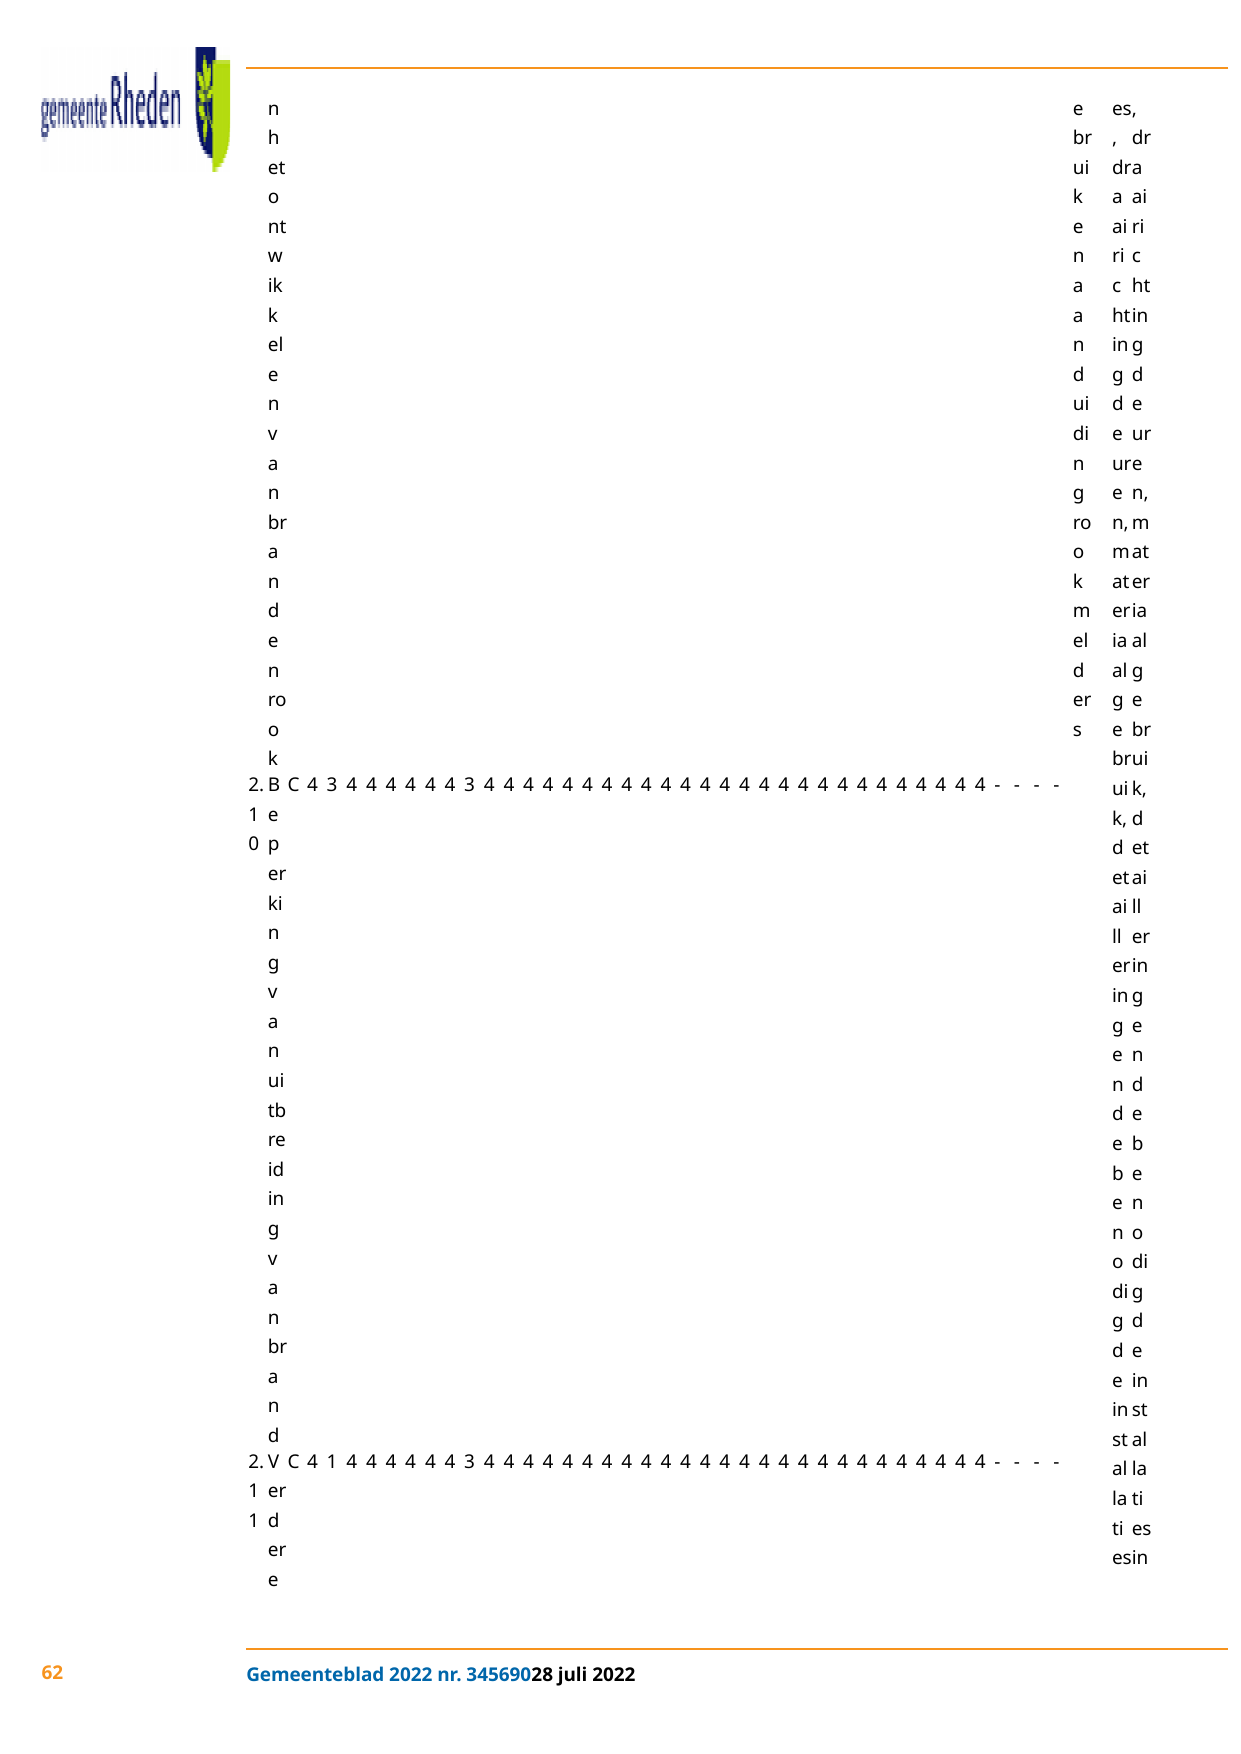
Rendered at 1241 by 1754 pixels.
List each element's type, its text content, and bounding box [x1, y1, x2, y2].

table_cell 3 [464, 771, 483, 1448]
table_cell 4 [916, 771, 935, 1448]
table_cell 4 [641, 1448, 660, 1592]
table_cell 4 [857, 771, 876, 1448]
table_cell 2.11 [248, 1448, 268, 1592]
table_cell - [1053, 771, 1073, 1448]
table_cell 4 [739, 1448, 758, 1592]
table_cell 4 [955, 1448, 974, 1592]
table_cell es, draairichting deuren, materiaalgebruik, detaillering en de benodigde installaties [1112, 95, 1132, 1592]
table_cell 4 [739, 771, 758, 1448]
table_cell [248, 95, 268, 771]
table_cell [955, 95, 974, 771]
table_cell 4 [837, 1448, 857, 1592]
table_cell 4 [405, 771, 425, 1448]
table_cell 4 [700, 771, 719, 1448]
table_cell [425, 95, 444, 771]
table_cell 4 [660, 1448, 680, 1592]
table_cell 4 [601, 771, 621, 1448]
table_cell [837, 95, 857, 771]
table_cell Beperking van uitbreiding van brand [268, 771, 287, 1448]
table_cell [759, 95, 778, 771]
table_cell [307, 95, 326, 771]
table_cell [562, 95, 582, 771]
table_cell 4 [798, 1448, 817, 1592]
table_cell 4 [484, 1448, 503, 1592]
table_cell - [1014, 771, 1033, 1448]
table_cell 4 [621, 1448, 641, 1592]
table_cell [935, 95, 955, 771]
table_cell C [287, 771, 307, 1448]
table_cell 4 [680, 771, 699, 1448]
table_cell 4 [759, 771, 778, 1448]
table_cell 4 [543, 771, 562, 1448]
table_cell - [1033, 771, 1053, 1448]
table_cell [700, 95, 719, 771]
table_cell 4 [680, 1448, 699, 1592]
table_cell [464, 95, 483, 771]
table_cell [641, 95, 660, 771]
table_cell 4 [955, 771, 974, 1448]
table_cell [1053, 95, 1073, 771]
table_cell 4 [818, 771, 837, 1448]
table_cell - [1014, 1448, 1033, 1592]
table_cell 4 [818, 1448, 837, 1592]
table_cell 3 [326, 771, 346, 1448]
table_cell 4 [346, 1448, 366, 1592]
table_cell [543, 95, 562, 771]
table_cell [1092, 771, 1112, 1448]
table_cell 4 [798, 771, 817, 1448]
table_cell [916, 95, 935, 771]
picture [41, 47, 231, 172]
table_cell 3 [464, 1448, 483, 1592]
table_cell 4 [543, 1448, 562, 1592]
table_cell 4 [523, 1448, 542, 1592]
table_cell 4 [719, 1448, 739, 1592]
table_cell [778, 95, 798, 771]
table_cell 4 [935, 771, 955, 1448]
table_cell 4 [484, 771, 503, 1448]
table_cell - [994, 771, 1014, 1448]
table_cell 4 [759, 1448, 778, 1592]
table_cell - [1053, 1448, 1073, 1592]
table_cell [680, 95, 699, 771]
table_cell , draairichting deuren, materiaalgebruik, detaillering en de benodigde installaties in [1132, 95, 1152, 1592]
table_cell C [287, 1448, 307, 1592]
table_cell [975, 95, 994, 771]
table_cell 4 [621, 771, 641, 1448]
table_cell 4 [975, 771, 994, 1448]
table_cell 4 [700, 1448, 719, 1592]
table_cell 4 [896, 771, 916, 1448]
table_cell [857, 95, 876, 771]
table_cell [660, 95, 680, 771]
table_cell [798, 95, 817, 771]
table_cell 4 [660, 771, 680, 1448]
table_cell 4 [641, 771, 660, 1448]
table_cell [876, 95, 896, 771]
table_cell 4 [366, 771, 385, 1448]
table_cell 4 [444, 771, 464, 1448]
table_cell 4 [582, 771, 601, 1448]
table_cell 4 [876, 771, 896, 1448]
table_cell Verdere [268, 1448, 287, 1592]
table_cell 4 [366, 1448, 385, 1592]
table_cell 4 [562, 771, 582, 1448]
table_cell [503, 95, 523, 771]
table_cell 4 [719, 771, 739, 1448]
table_cell 4 [425, 1448, 444, 1592]
table_cell 4 [405, 1448, 425, 1592]
table_cell 4 [916, 1448, 935, 1592]
table_cell 4 [601, 1448, 621, 1592]
table_cell [326, 95, 346, 771]
table_cell n het ontwikkelen van brand en rook [268, 95, 287, 771]
table_cell 4 [385, 1448, 405, 1592]
table_cell [1033, 95, 1053, 771]
table_cell 4 [975, 1448, 994, 1592]
table_cell [405, 95, 425, 771]
table_cell 4 [307, 1448, 326, 1592]
table_cell - [1033, 1448, 1053, 1592]
table_cell [287, 95, 307, 771]
table_cell 4 [523, 771, 542, 1448]
table_cell [1014, 95, 1033, 771]
table_cell [1092, 1448, 1112, 1592]
table_cell [444, 95, 464, 771]
table_cell 4 [896, 1448, 916, 1592]
table_cell [484, 95, 503, 771]
table_cell [582, 95, 601, 771]
table_cell [994, 95, 1014, 771]
table_cell 4 [778, 771, 798, 1448]
table_cell [818, 95, 837, 771]
table_cell 4 [444, 1448, 464, 1592]
table_cell 4 [857, 1448, 876, 1592]
table_cell 4 [582, 1448, 601, 1592]
table_cell 4 [503, 771, 523, 1448]
table_cell [1092, 95, 1112, 771]
table_cell [601, 95, 621, 771]
table_cell 4 [503, 1448, 523, 1592]
table_cell 4 [346, 771, 366, 1448]
table_cell 4 [307, 771, 326, 1448]
table_cell 1 [326, 1448, 346, 1592]
table_cell [523, 95, 542, 771]
table_cell - [994, 1448, 1014, 1592]
table_cell [896, 95, 916, 771]
table_cell [346, 95, 366, 771]
table_cell 4 [837, 771, 857, 1448]
table_cell 4 [935, 1448, 955, 1592]
table_cell [366, 95, 385, 771]
table_cell [621, 95, 641, 771]
table_cell 4 [562, 1448, 582, 1592]
table_cell 4 [385, 771, 405, 1448]
table_cell [385, 95, 405, 771]
table_cell [739, 95, 758, 771]
table_cell ebruik en aanduiding rookmelders [1073, 95, 1092, 1592]
table_cell 4 [425, 771, 444, 1448]
table_cell 4 [778, 1448, 798, 1592]
table_cell [719, 95, 739, 771]
table_cell 4 [876, 1448, 896, 1592]
table_cell 2.10 [248, 771, 268, 1448]
